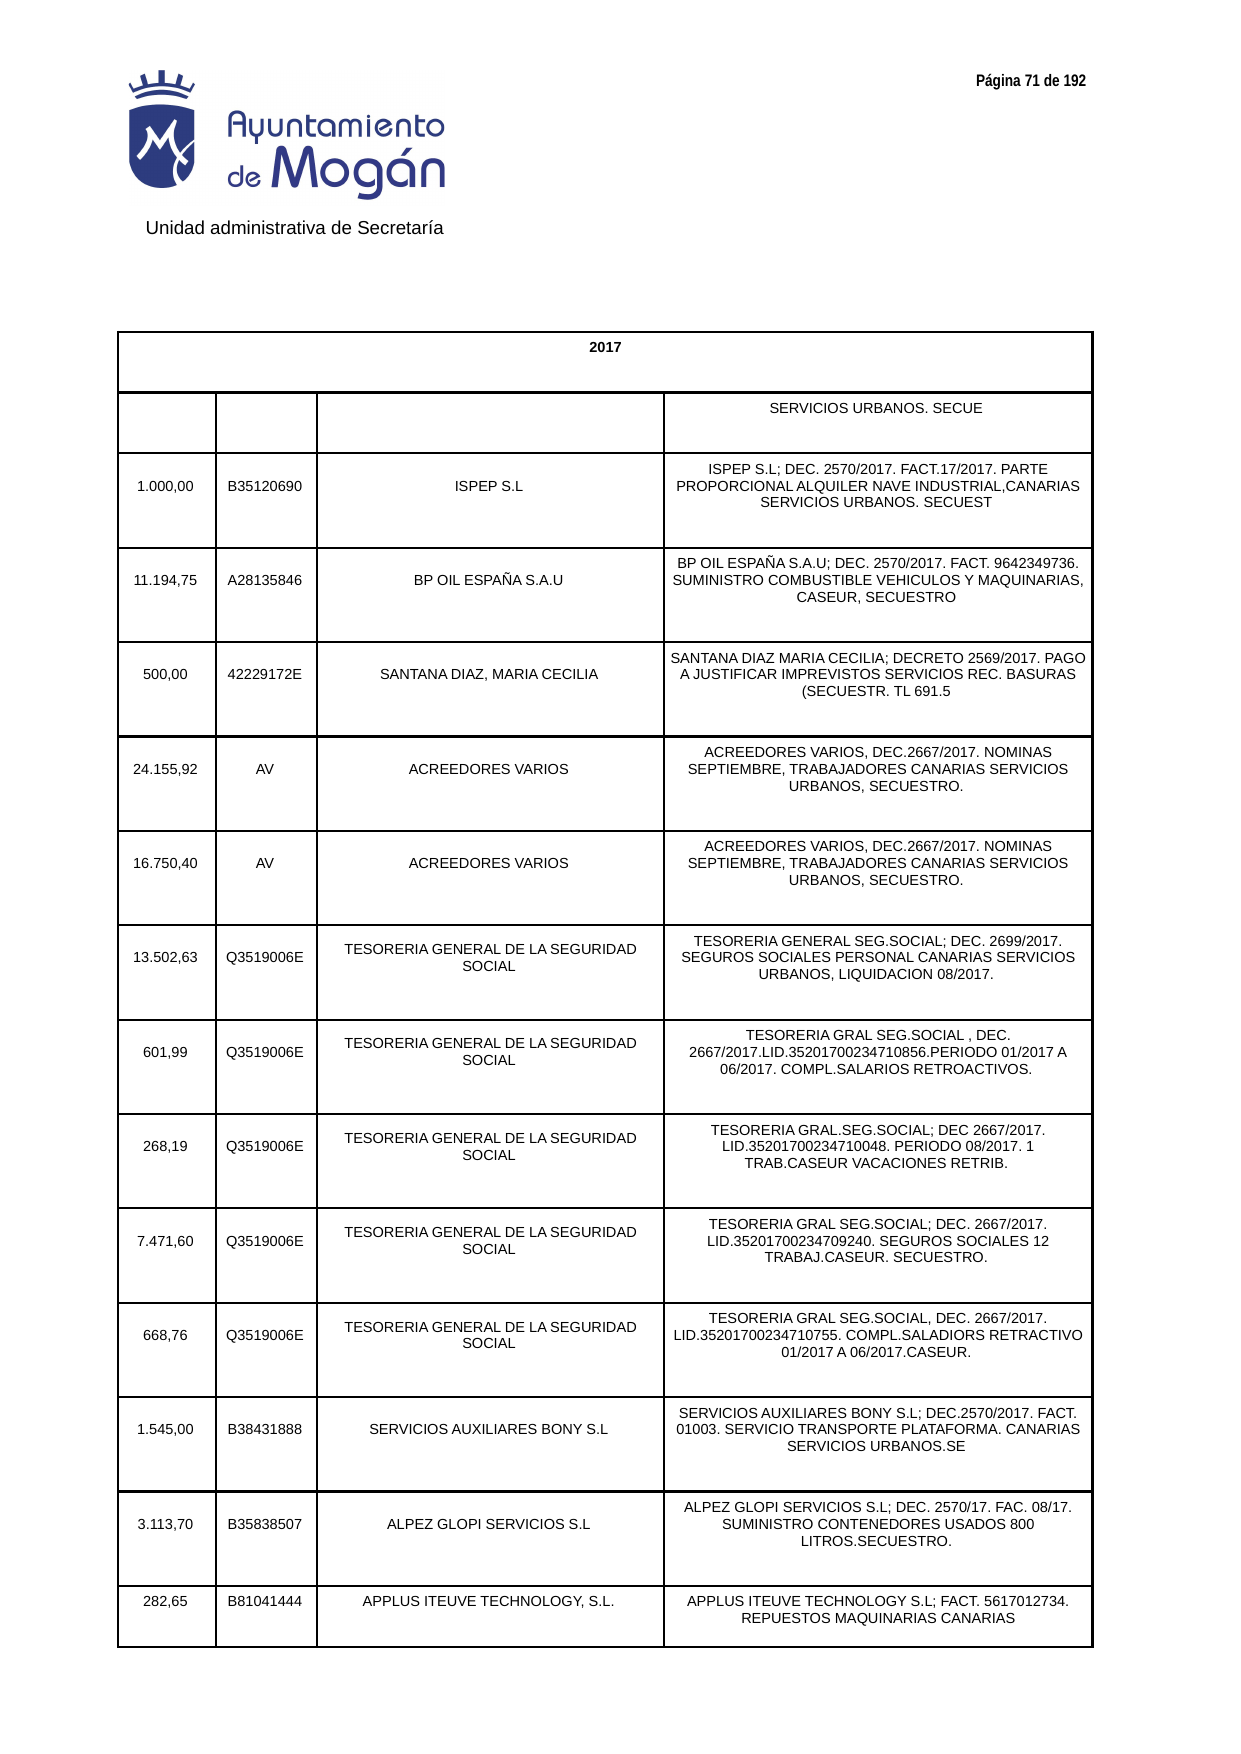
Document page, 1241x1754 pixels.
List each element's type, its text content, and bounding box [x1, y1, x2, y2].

table_cell 1.000,00 [119, 454, 215, 547]
table_cell 7.471,60 [119, 1209, 215, 1302]
table_cell ISPEP S.L [318, 454, 663, 547]
table_header 2017 [119, 333, 1091, 391]
table_cell 668,76 [119, 1304, 215, 1396]
table_cell ACREEDORES VARIOS [318, 738, 663, 830]
table_cell 42229172E [217, 643, 316, 735]
table_cell Q3519006E [217, 1021, 316, 1113]
table_cell 13.502,63 [119, 926, 215, 1018]
table_cell B38431888 [217, 1398, 316, 1490]
table_cell 601,99 [119, 1021, 215, 1113]
table_cell 500,00 [119, 643, 215, 735]
table_cell APPLUS ITEUVE TECHNOLOGY, S.L. [318, 1587, 663, 1646]
table_cell TESORERIA GENERAL DE LA SEGURIDAD SOCIAL [318, 1021, 663, 1113]
table_cell TESORERIA GRAL SEG.SOCIAL , DEC. 2667/2017.LID.35201700234710856.PERIODO 01/2017 A 06/2017. COMPL.SALARIOS RETROACTIVOS. [665, 1021, 1091, 1113]
picture [128, 70, 445, 206]
table_cell 1.545,00 [119, 1398, 215, 1490]
table_cell BP OIL ESPAÑA S.A.U [318, 549, 663, 641]
table_cell Q3519006E [217, 926, 316, 1018]
table_cell TESORERIA GENERAL DE LA SEGURIDAD SOCIAL [318, 1304, 663, 1396]
table_cell 24.155,92 [119, 738, 215, 830]
table_cell 16.750,40 [119, 832, 215, 924]
table_cell ISPEP S.L; DEC. 2570/2017. FACT.17/2017. PARTE PROPORCIONAL ALQUILER NAVE INDUSTRIAL,CANARIAS SERVICIOS URBANOS. SECUEST [665, 454, 1091, 547]
table_cell B35838507 [217, 1493, 316, 1585]
table_cell TESORERIA GRAL.SEG.SOCIAL; DEC 2667/2017. LID.35201700234710048. PERIODO 08/2017. 1 TRAB.CASEUR VACACIONES RETRIB. [665, 1115, 1091, 1207]
table_cell 11.194,75 [119, 549, 215, 641]
table_cell SERVICIOS AUXILIARES BONY S.L [318, 1398, 663, 1490]
table_cell TESORERIA GENERAL DE LA SEGURIDAD SOCIAL [318, 1115, 663, 1207]
table_cell AV [217, 738, 316, 830]
table_cell SANTANA DIAZ, MARIA CECILIA [318, 643, 663, 735]
table_cell B35120690 [217, 454, 316, 547]
table_cell A28135846 [217, 549, 316, 641]
table_cell TESORERIA GRAL SEG.SOCIAL, DEC. 2667/2017. LID.35201700234710755. COMPL.SALADIORS RETRACTIVO 01/2017 A 06/2017.CASEUR. [665, 1304, 1091, 1396]
table_cell B81041444 [217, 1587, 316, 1646]
table_cell [318, 394, 663, 452]
table_cell Q3519006E [217, 1209, 316, 1302]
table_cell AV [217, 832, 316, 924]
table_cell SERVICIOS AUXILIARES BONY S.L; DEC.2570/2017. FACT. 01003. SERVICIO TRANSPORTE PLATAFORMA. CANARIAS SERVICIOS URBANOS.SE [665, 1398, 1091, 1490]
table_cell TESORERIA GRAL SEG.SOCIAL; DEC. 2667/2017. LID.35201700234709240. SEGUROS SOCIALES 12 TRABAJ.CASEUR. SECUESTRO. [665, 1209, 1091, 1302]
table_cell ACREEDORES VARIOS [318, 832, 663, 924]
table_cell SANTANA DIAZ MARIA CECILIA; DECRETO 2569/2017. PAGO A JUSTIFICAR IMPREVISTOS SERVICIOS REC. BASURAS (SECUESTR. TL 691.5 [665, 643, 1091, 735]
table_cell Q3519006E [217, 1115, 316, 1207]
table_cell ACREEDORES VARIOS, DEC.2667/2017. NOMINAS SEPTIEMBRE, TRABAJADORES CANARIAS SERVICIOS URBANOS, SECUESTRO. [665, 738, 1091, 830]
table_cell Q3519006E [217, 1304, 316, 1396]
table_cell [119, 394, 215, 452]
table_cell ALPEZ GLOPI SERVICIOS S.L [318, 1493, 663, 1585]
table_cell TESORERIA GENERAL DE LA SEGURIDAD SOCIAL [318, 926, 663, 1018]
table_cell BP OIL ESPAÑA S.A.U; DEC. 2570/2017. FACT. 9642349736. SUMINISTRO COMBUSTIBLE VEHICULOS Y MAQUINARIAS, CASEUR, SECUESTRO [665, 549, 1091, 641]
table_cell ACREEDORES VARIOS, DEC.2667/2017. NOMINAS SEPTIEMBRE, TRABAJADORES CANARIAS SERVICIOS URBANOS, SECUESTRO. [665, 832, 1091, 924]
table_cell 268,19 [119, 1115, 215, 1207]
table_cell 282,65 [119, 1587, 215, 1646]
table_cell APPLUS ITEUVE TECHNOLOGY S.L; FACT. 5617012734. REPUESTOS MAQUINARIAS CANARIAS [665, 1587, 1091, 1646]
table_cell TESORERIA GENERAL DE LA SEGURIDAD SOCIAL [318, 1209, 663, 1302]
table_cell TESORERIA GENERAL SEG.SOCIAL; DEC. 2699/2017. SEGUROS SOCIALES PERSONAL CANARIAS SERVICIOS URBANOS, LIQUIDACION 08/2017. [665, 926, 1091, 1018]
table_cell ALPEZ GLOPI SERVICIOS S.L; DEC. 2570/17. FAC. 08/17. SUMINISTRO CONTENEDORES USADOS 800 LITROS.SECUESTRO. [665, 1493, 1091, 1585]
table_cell [217, 394, 316, 452]
table_cell SERVICIOS URBANOS. SECUE [665, 394, 1091, 452]
table_cell 3.113,70 [119, 1493, 215, 1585]
